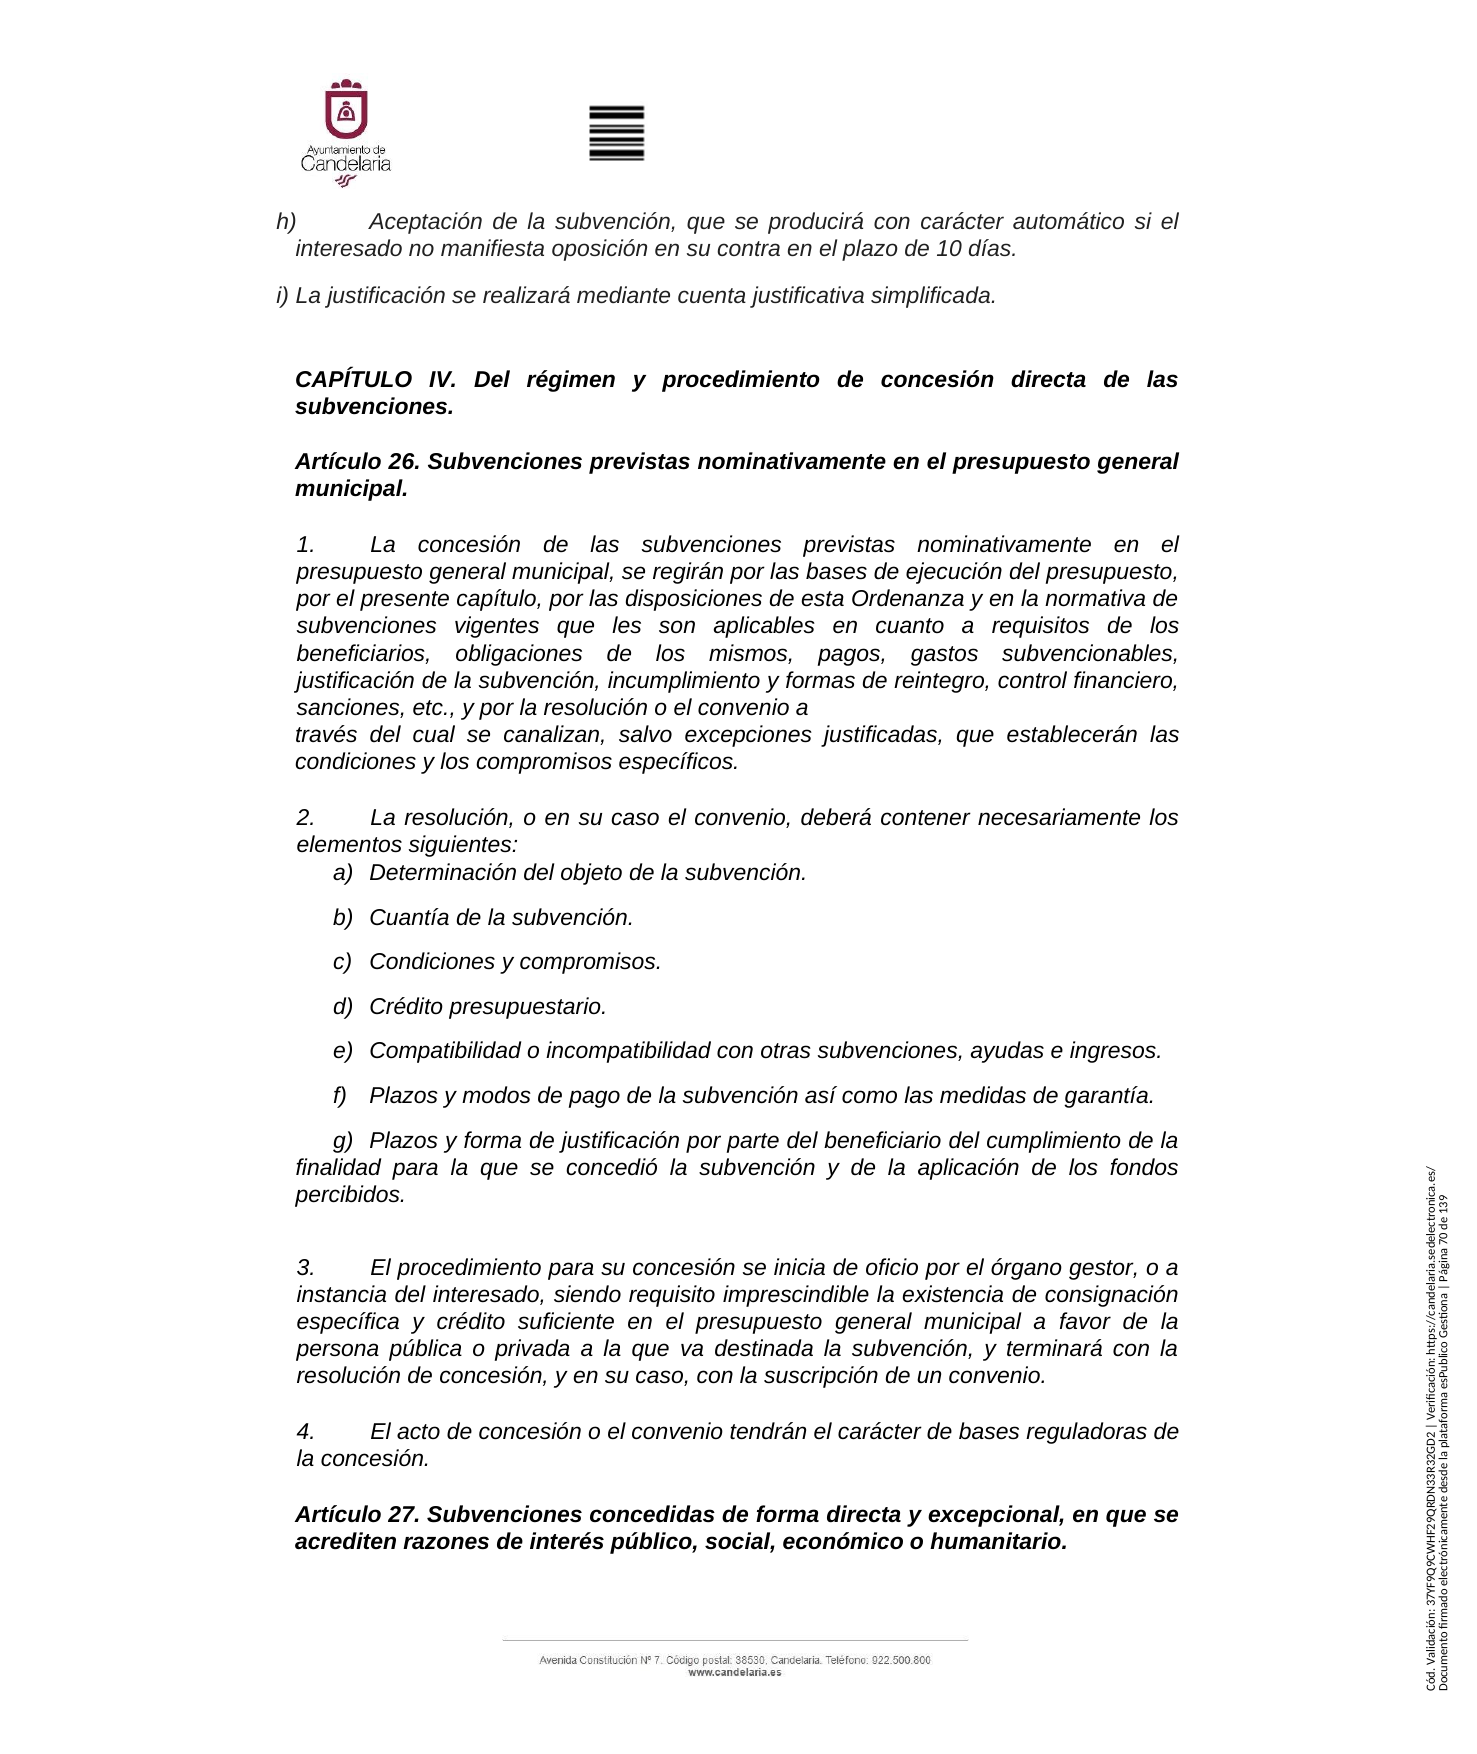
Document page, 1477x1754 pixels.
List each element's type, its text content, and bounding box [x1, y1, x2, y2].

list Determinación del objeto de la subvención. [295, 859, 1182, 885]
list Aceptación de la subvención, que se producirá con carácter automático si el interesado no manifiesta oposición en su contra en el plazo de 10 días. [276, 208, 1182, 261]
list El acto de concesión o el convenio tendrán el carácter de bases reguladoras de la concesión. [296, 1418, 1182, 1471]
text través del cual se canalizan, salvo excepciones justificadas, que establecerán las condiciones y los compromisos específicos. [295, 721, 1182, 775]
list La resolución, o en su caso el convenio, deberá contener necesariamente los elementos siguientes: [296, 804, 1182, 857]
text Artículo 27. Subvenciones concedidas de forma directa y excepcional, en que se acrediten razones de interés público, social, económico o humanitario. [295, 1501, 1182, 1554]
list El procedimiento para su concesión se inicia de oficio por el órgano gestor, o a instancia del interesado, siendo requisito imprescindible la existencia de consignación específica y crédito suficiente en el presupuesto general municipal a favor de la persona pública o privada a la que va destinada la subvención, y terminará con la resolución de concesión, y en su caso, con la suscripción de un convenio. [296, 1254, 1182, 1388]
list La concesión de las subvenciones previstas nominativamente en el presupuesto general municipal, se regirán por las bases de ejecución del presupuesto, por el presente capítulo, por las disposiciones de esta Ordenanza y en la normativa de subvenciones vigentes que les son aplicables en cuanto a requisitos de los beneficiarios, obligaciones de los mismos, pagos, gastos subvencionables, justificación de la subvención, incumplimiento y formas de reintegro, control financiero, sanciones, etc., y por la resolución o el convenio a [296, 531, 1182, 720]
list Cuantía de la subvención. [295, 903, 1182, 930]
list Crédito presupuestario. [295, 993, 1182, 1019]
list La justificación se realizará mediante cuenta justificativa simplificada. [276, 282, 1182, 308]
text Artículo 26. Subvenciones previstas nominativamente en el presupuesto general municipal. [295, 448, 1182, 502]
list Plazos y modos de pago de la subvención así como las medidas de garantía. [295, 1082, 1182, 1108]
list Compatibilidad o incompatibilidad con otras subvenciones, ayudas e ingresos. [295, 1037, 1182, 1064]
text CAPÍTULO IV. Del régimen y procedimiento de concesión directa de las subvenciones. [295, 366, 1182, 419]
list Condiciones y compromisos. [295, 948, 1182, 974]
list Plazos y forma de justificación por parte del beneficiario del cumplimiento de la finalidad para la que se concedió la subvención y de la aplicación de los fondos percibidos. [295, 1127, 1182, 1207]
